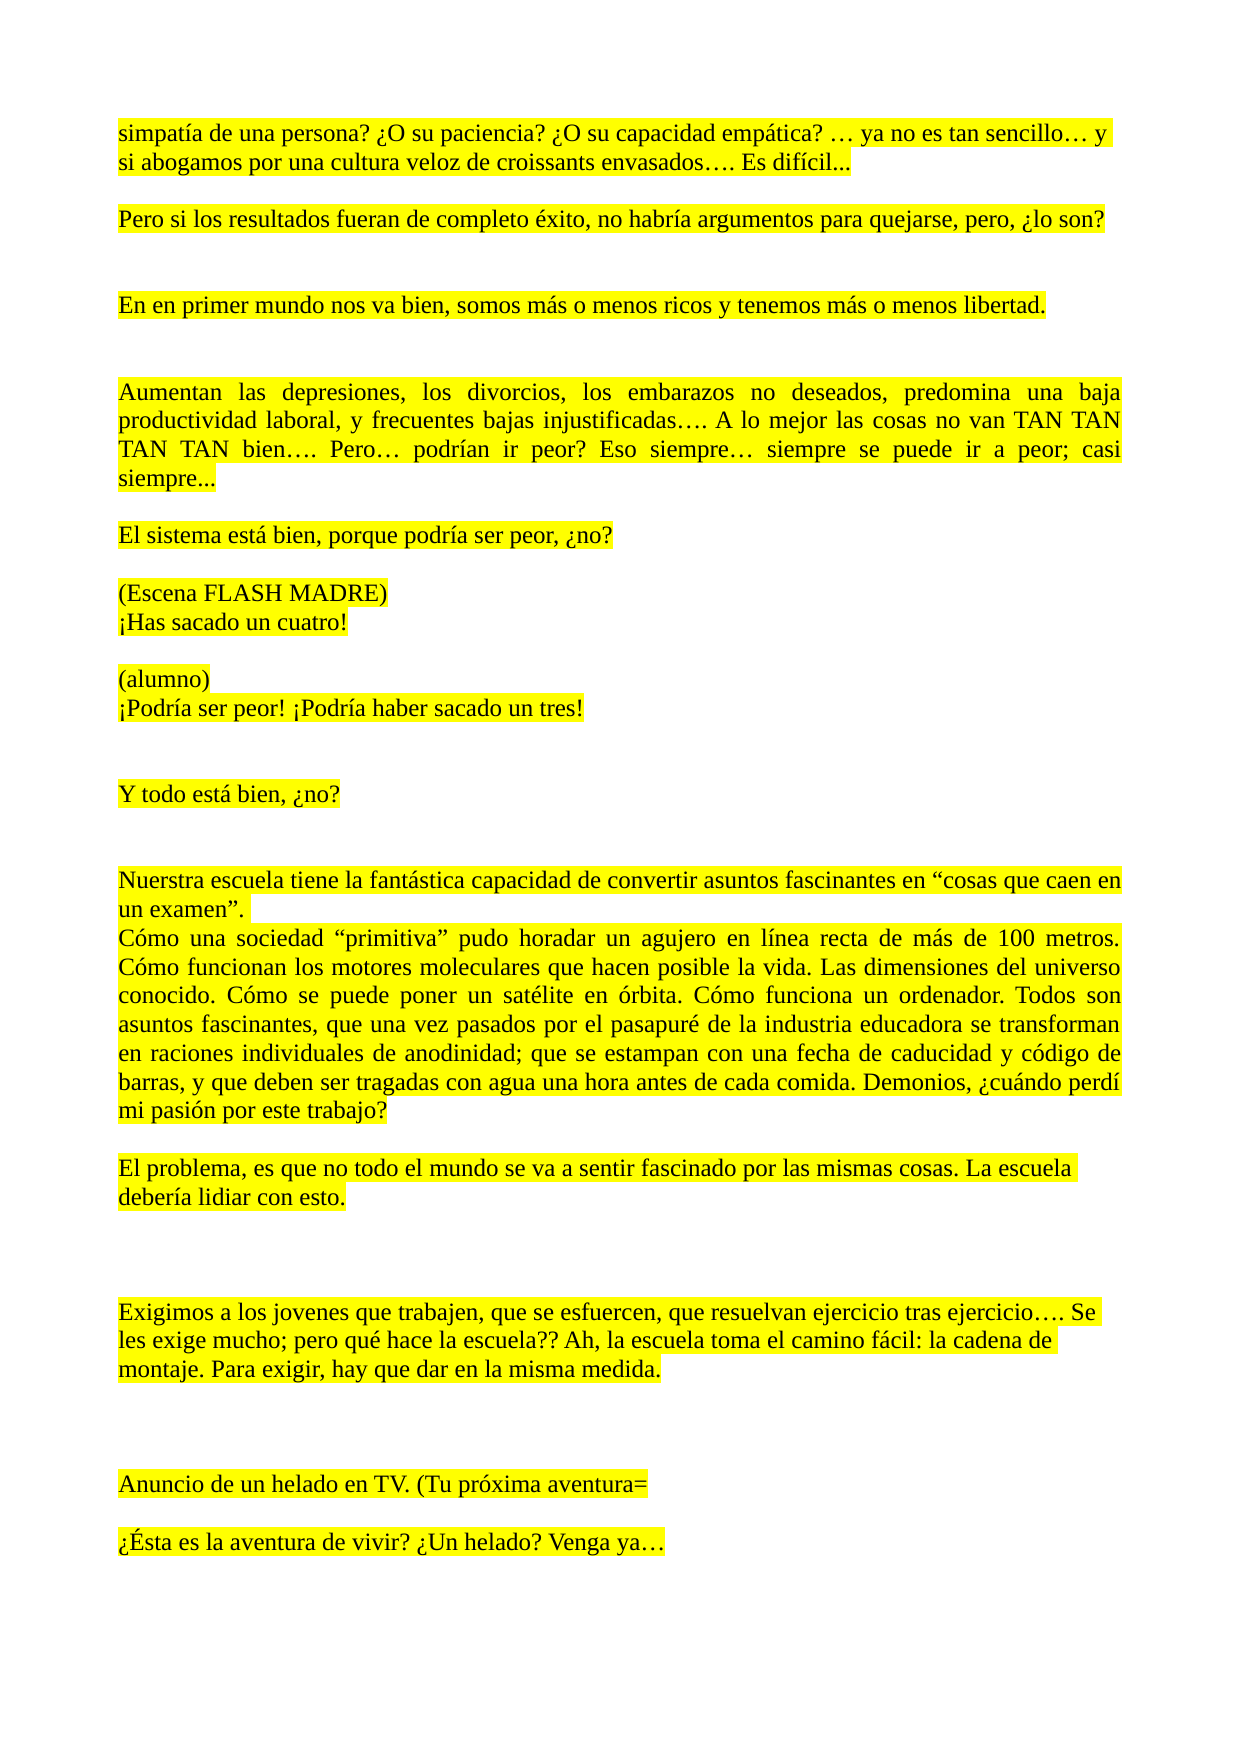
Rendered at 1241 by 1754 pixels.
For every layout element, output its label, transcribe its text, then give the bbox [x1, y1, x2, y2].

text ¿Ésta es la aventura de vivir? ¿Un helado? Venga ya… [118, 1527, 1122, 1556]
text ¡Has sacado un cuatro! [118, 607, 1122, 636]
text (Escena FLASH MADRE) [118, 578, 1122, 607]
text El sistema está bien, porque podría ser peor, ¿no? [118, 521, 1122, 549]
text ¡Podría ser peor! ¡Podría haber sacado un tres! [118, 693, 1122, 722]
text Aumentan las depresiones, los divorcios, los embarazos no deseados, predomina una baja productividad laboral, y frecuentes bajas injustificadas…. A lo mejor las cosas no van TAN TAN TAN TAN bien…. Pero… podrían ir peor? Eso siempre… siempre se puede ir a peor; casi siempre... [118, 377, 1122, 492]
text Pero si los resultados fueran de completo éxito, no habría argumentos para quejarse, pero, ¿lo son? [118, 204, 1122, 233]
text Nuerstra escuela tiene la fantástica capacidad de convertir asuntos fascinantes en “cosas que caen en un examen”. [118, 866, 1122, 923]
text En en primer mundo nos va bien, somos más o menos ricos y tenemos más o menos libertad. [118, 291, 1122, 319]
text Y todo está bien, ¿no? [118, 779, 1122, 808]
text simpatía de una persona? ¿O su paciencia? ¿O su capacidad empática? … ya no es tan sencillo… y si abogamos por una cultura veloz de croissants envasados…. Es difícil... [118, 118, 1122, 176]
text (alumno) [118, 664, 1122, 693]
text Exigimos a los jovenes que trabajen, que se esfuercen, que resuelvan ejercicio tras ejercicio…. Se les exige mucho; pero qué hace la escuela?? Ah, la escuela toma el camino fácil: la cadena de montaje. Para exigir, hay que dar en la misma medida. [118, 1297, 1122, 1383]
text Anuncio de un helado en TV. (Tu próxima aventura= [118, 1469, 1122, 1498]
text Cómo una sociedad “primitiva” pudo horadar un agujero en línea recta de más de 100 metros. Cómo funcionan los motores moleculares que hacen posible la vida. Las dimensiones del universo conocido. Cómo se puede poner un satélite en órbita. Cómo funciona un ordenador. Todos son asuntos fascinantes, que una vez pasados por el pasapuré de la industria educadora se transforman en raciones individuales de anodinidad; que se estampan con una fecha de caducidad y código de barras, y que deben ser tragadas con agua una hora antes de cada comida. Demonios, ¿cuándo perdí mi pasión por este trabajo? [118, 923, 1122, 1124]
text El problema, es que no todo el mundo se va a sentir fascinado por las mismas cosas. La escuela debería lidiar con esto. [118, 1153, 1122, 1211]
